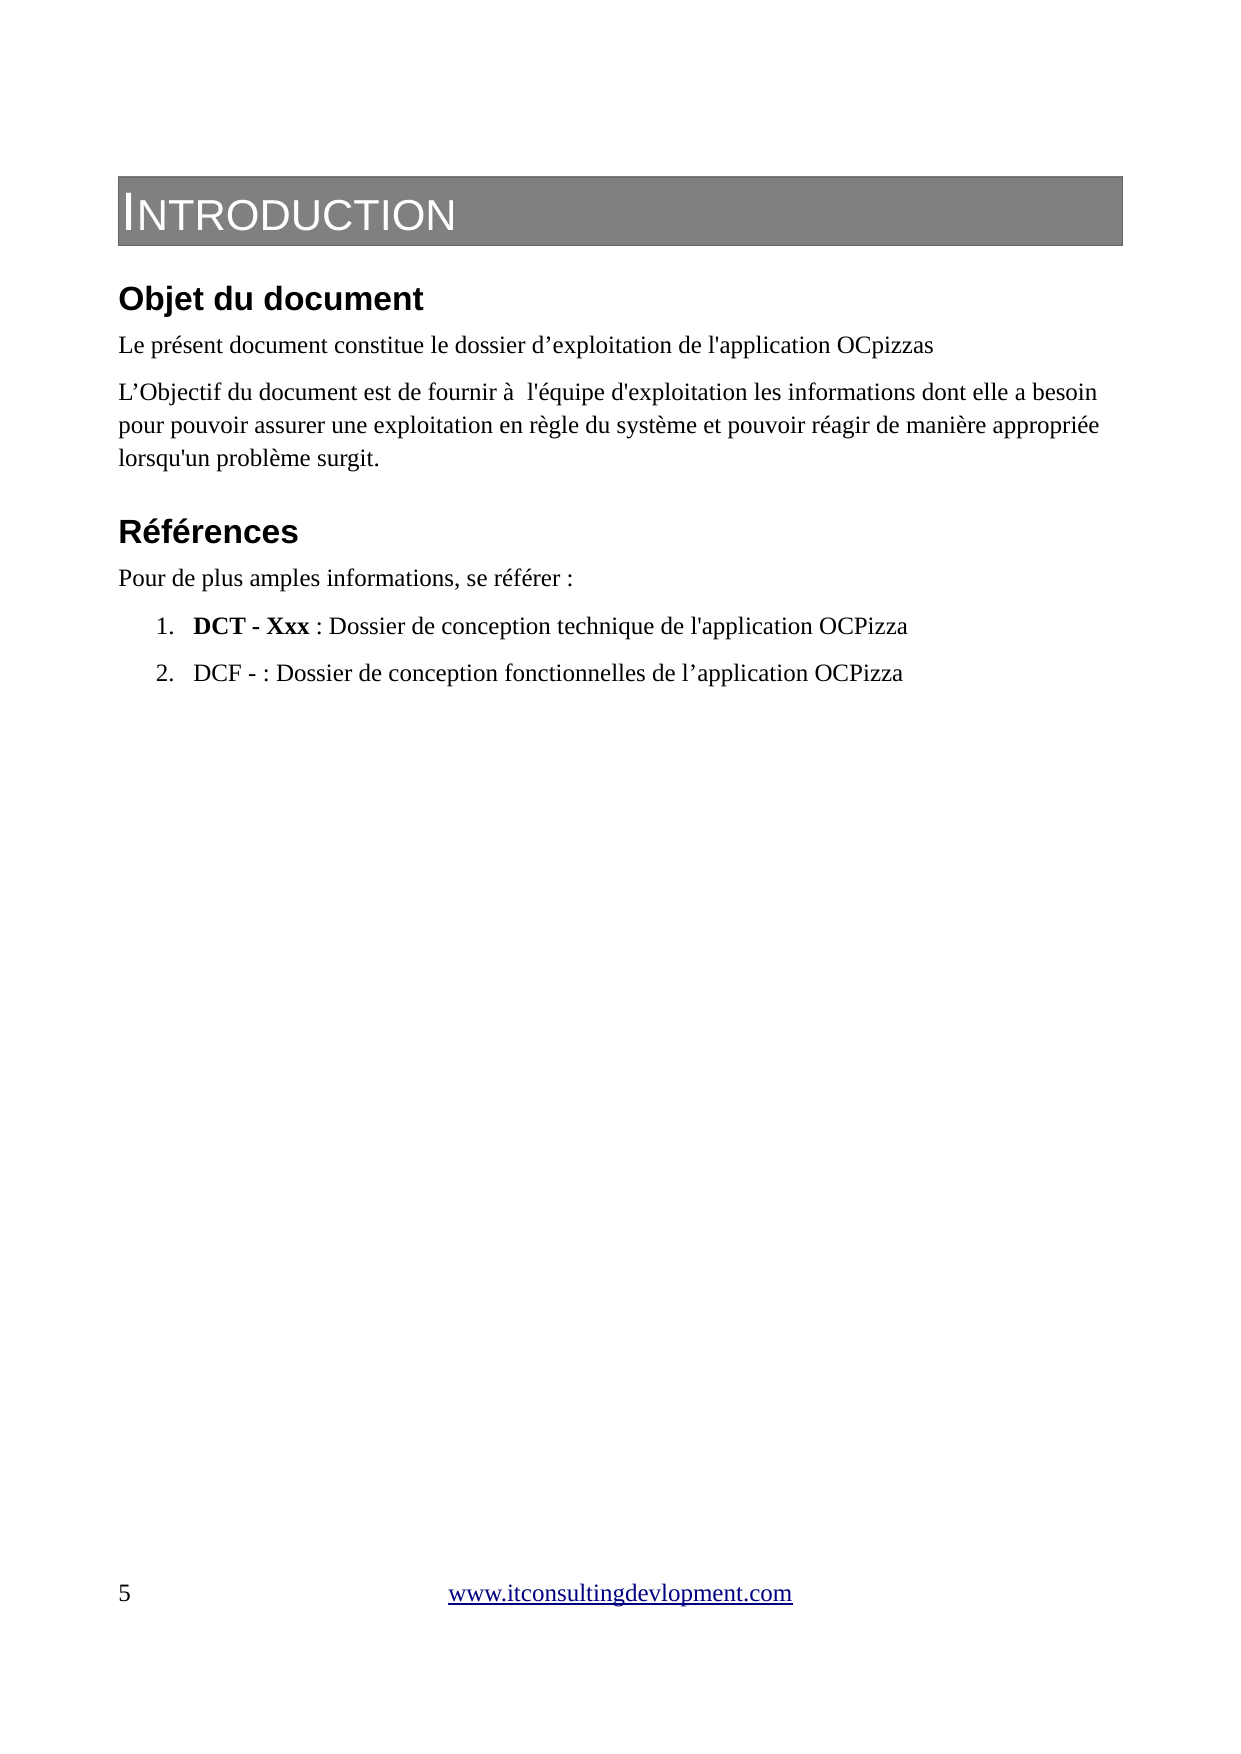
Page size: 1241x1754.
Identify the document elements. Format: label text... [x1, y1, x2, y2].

text Le présent document constitue le dossier d’exploitation de l'application OCpizzas [118, 330, 1122, 359]
text L’Objectif du document est de fournir à l'équipe d'exploitation les informations dont elle a besoin pour pouvoir assurer une exploitation en règle du système et pouvoir réagir de manière appropriée lorsqu'un problème surgit. [118, 377, 1122, 472]
text Pour de plus amples informations, se référer : [118, 563, 1122, 592]
subtitle Références [118, 512, 1122, 551]
subtitle Objet du document [118, 279, 1122, 317]
list DCF - : Dossier de conception fonctionnelles de l’application OCPizza [156, 658, 1122, 687]
subtitle Introduction [119, 178, 1122, 245]
list DCT - Xxx : Dossier de conception technique de l'application OCPizza [156, 611, 1122, 639]
